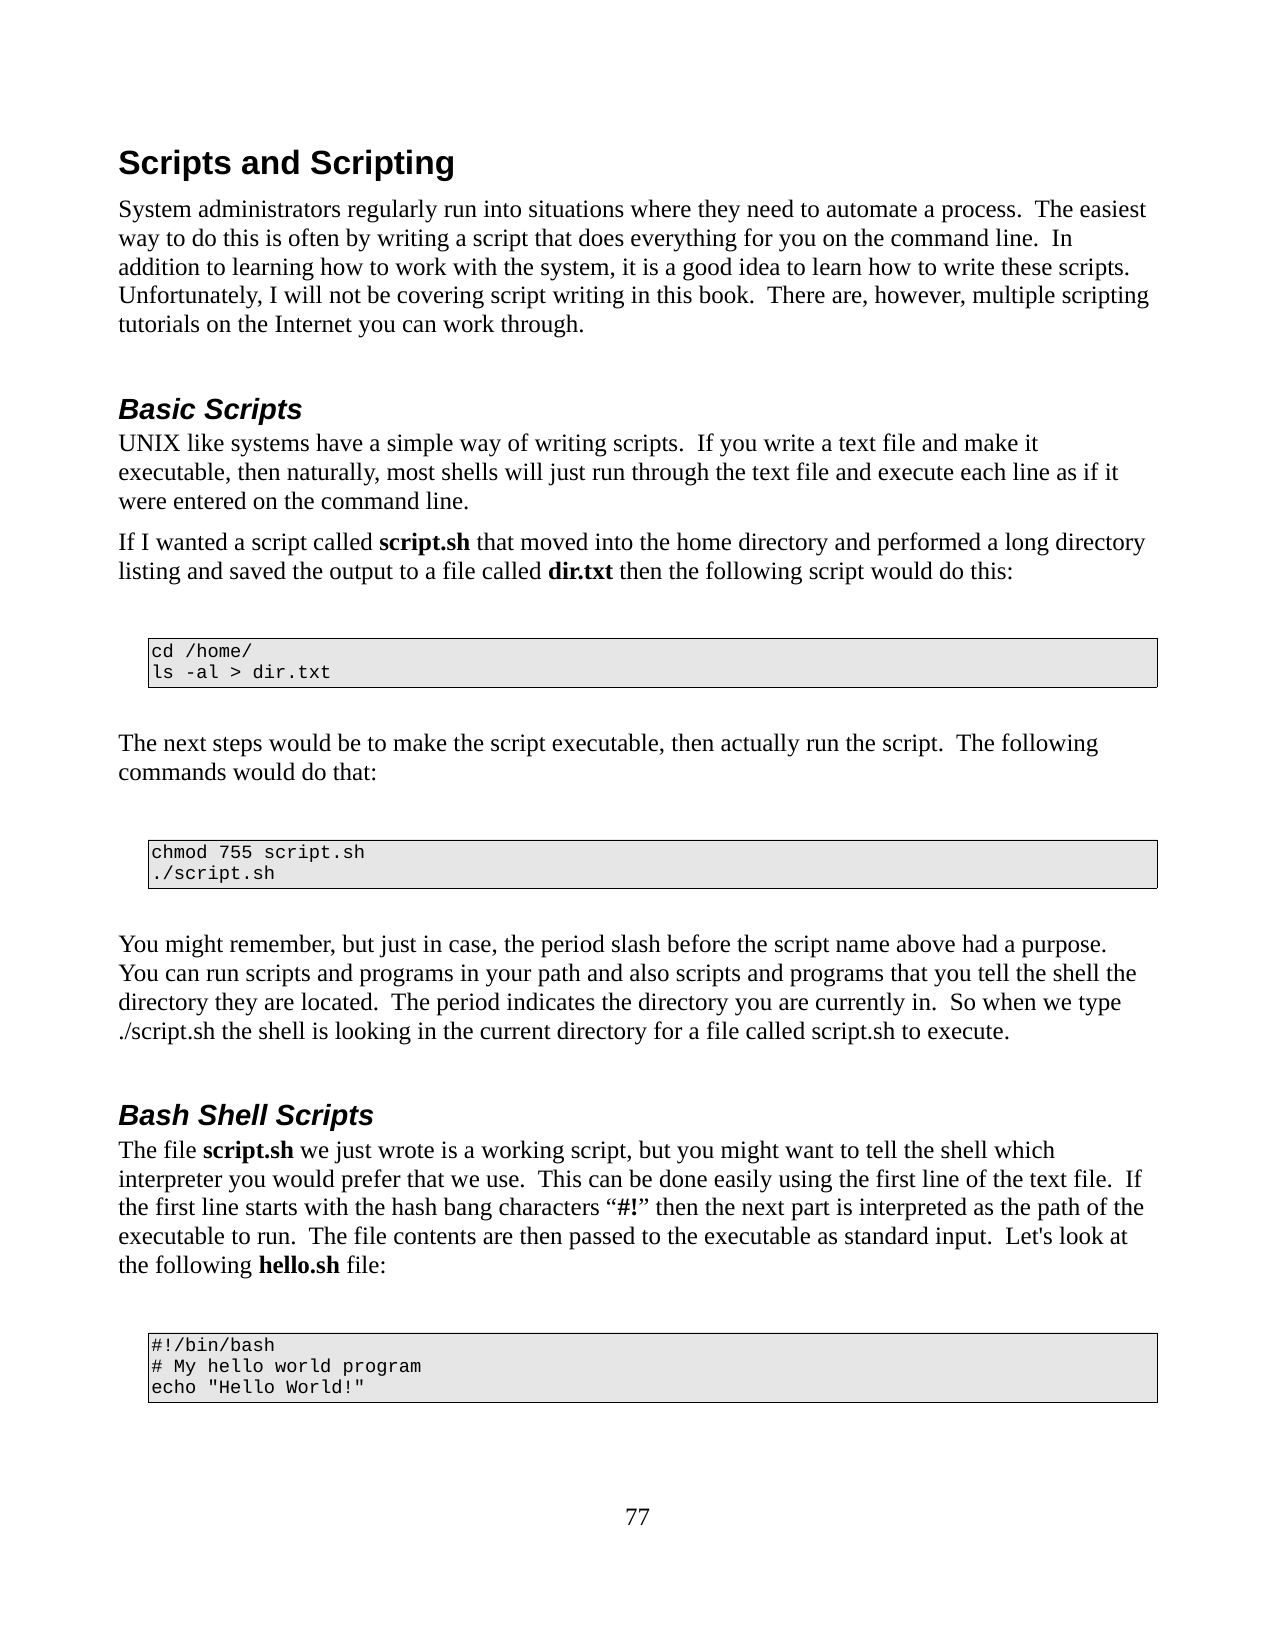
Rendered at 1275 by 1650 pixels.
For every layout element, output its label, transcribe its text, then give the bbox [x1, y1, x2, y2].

subtitle Scripts and Scripting [118, 143, 1157, 182]
text #!/bin/bash [149, 1334, 1157, 1354]
text System administrators regularly run into situations where they need to automate a process. The easiest way to do this is often by writing a script that does everything for you on the command line. In addition to learning how to work with the system, it is a good idea to learn how to write these scripts. Unfortunately, I will not be covering script writing in this book. There are, however, multiple scripting tutorials on the Internet you can work through. [118, 194, 1157, 338]
text echo "Hello World!" [149, 1375, 1157, 1402]
text # My hello world program [149, 1354, 1157, 1375]
text If I wanted a script called script.sh that moved into the home directory and performed a long directory listing and saved the output to a file called dir.txt then the following script would do this: [118, 527, 1157, 584]
text The next steps would be to make the script executable, then actually run the script. The following commands would do that: [118, 728, 1157, 786]
text cd /home/ [149, 639, 1157, 659]
text chmod 755 script.sh [149, 841, 1157, 861]
text ./script.sh [149, 861, 1157, 888]
subtitle Basic Scripts [118, 392, 1157, 425]
text UNIX like systems have a simple way of writing scripts. If you write a text file and make it executable, then naturally, most shells will just run through the text file and execute each line as if it were entered on the command line. [118, 428, 1157, 514]
text ls -al > dir.txt [149, 659, 1157, 687]
text The file script.sh we just wrote is a working script, but you might want to tell the shell which interpreter you would prefer that we use. This can be done easily using the first line of the text file. If the first line starts with the hash bang characters “#!” then the next part is interpreted as the path of the executable to run. The file contents are then passed to the executable as standard input. Let's look at the following hello.sh file: [118, 1135, 1157, 1279]
text You might remember, but just in case, the period slash before the script name above had a purpose. You can run scripts and programs in your path and also scripts and programs that you tell the shell the directory they are located. The period indicates the directory you are currently in. So when we type ./script.sh the shell is looking in the current directory for a file called script.sh to execute. [118, 929, 1157, 1044]
subtitle Bash Shell Scripts [118, 1098, 1157, 1132]
